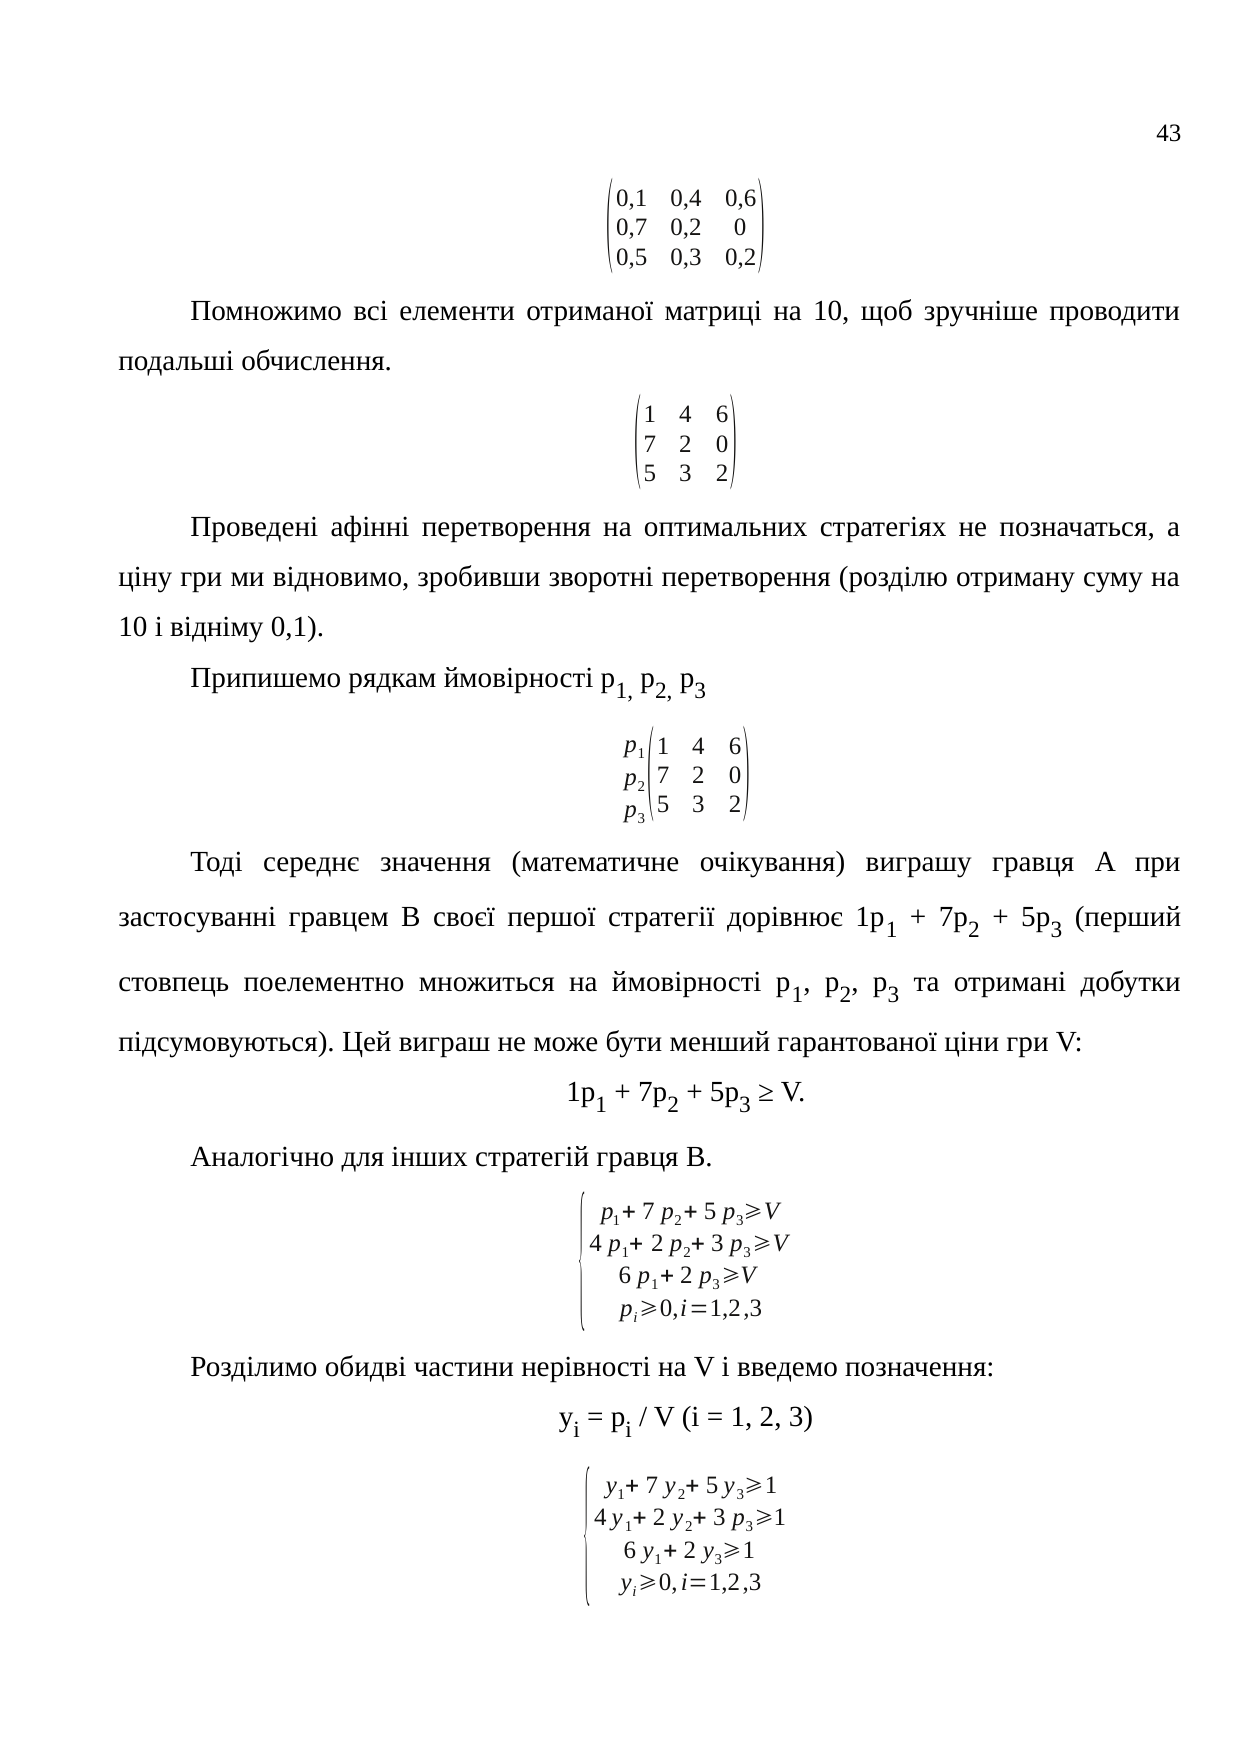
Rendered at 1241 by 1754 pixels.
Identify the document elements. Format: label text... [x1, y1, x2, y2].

text Тоді середнє значення (математичне очікування) виграшу гравця A при застосуванні гравцем B своєї першої стратегії дорівнює 1p1 + 7p2 + 5p3 (перший стовпець поелементно множиться на ймовірності p1, p2, p3 та отримані добутки підсумовуються). Цей виграш не може бути менший гарантованої ціни гри V: [118, 844, 1181, 1058]
text Аналогічно для інших стратегій гравця B. [118, 1139, 1181, 1173]
text Розділимо обидві частини нерівності на V і введемо позначення: [118, 1349, 1181, 1382]
text yi = pi / V (i = 1, 2, 3) [118, 1399, 1181, 1442]
text Проведені афінні перетворення на оптимальних стратегіях не позначаться, а ціну гри ми відновимо, зробивши зворотні перетворення (розділю отриману суму на 10 і відніму 0,1). [118, 509, 1181, 643]
text Припишемо рядкам ймовірності p1, p2, p3 [118, 660, 1181, 703]
text 1p1 + 7p2 + 5p3 ≥ V. [118, 1074, 1181, 1118]
text Помножимо всі елементи отриманої матриці на 10, щоб зручніше проводити подальші обчислення. [118, 293, 1181, 376]
